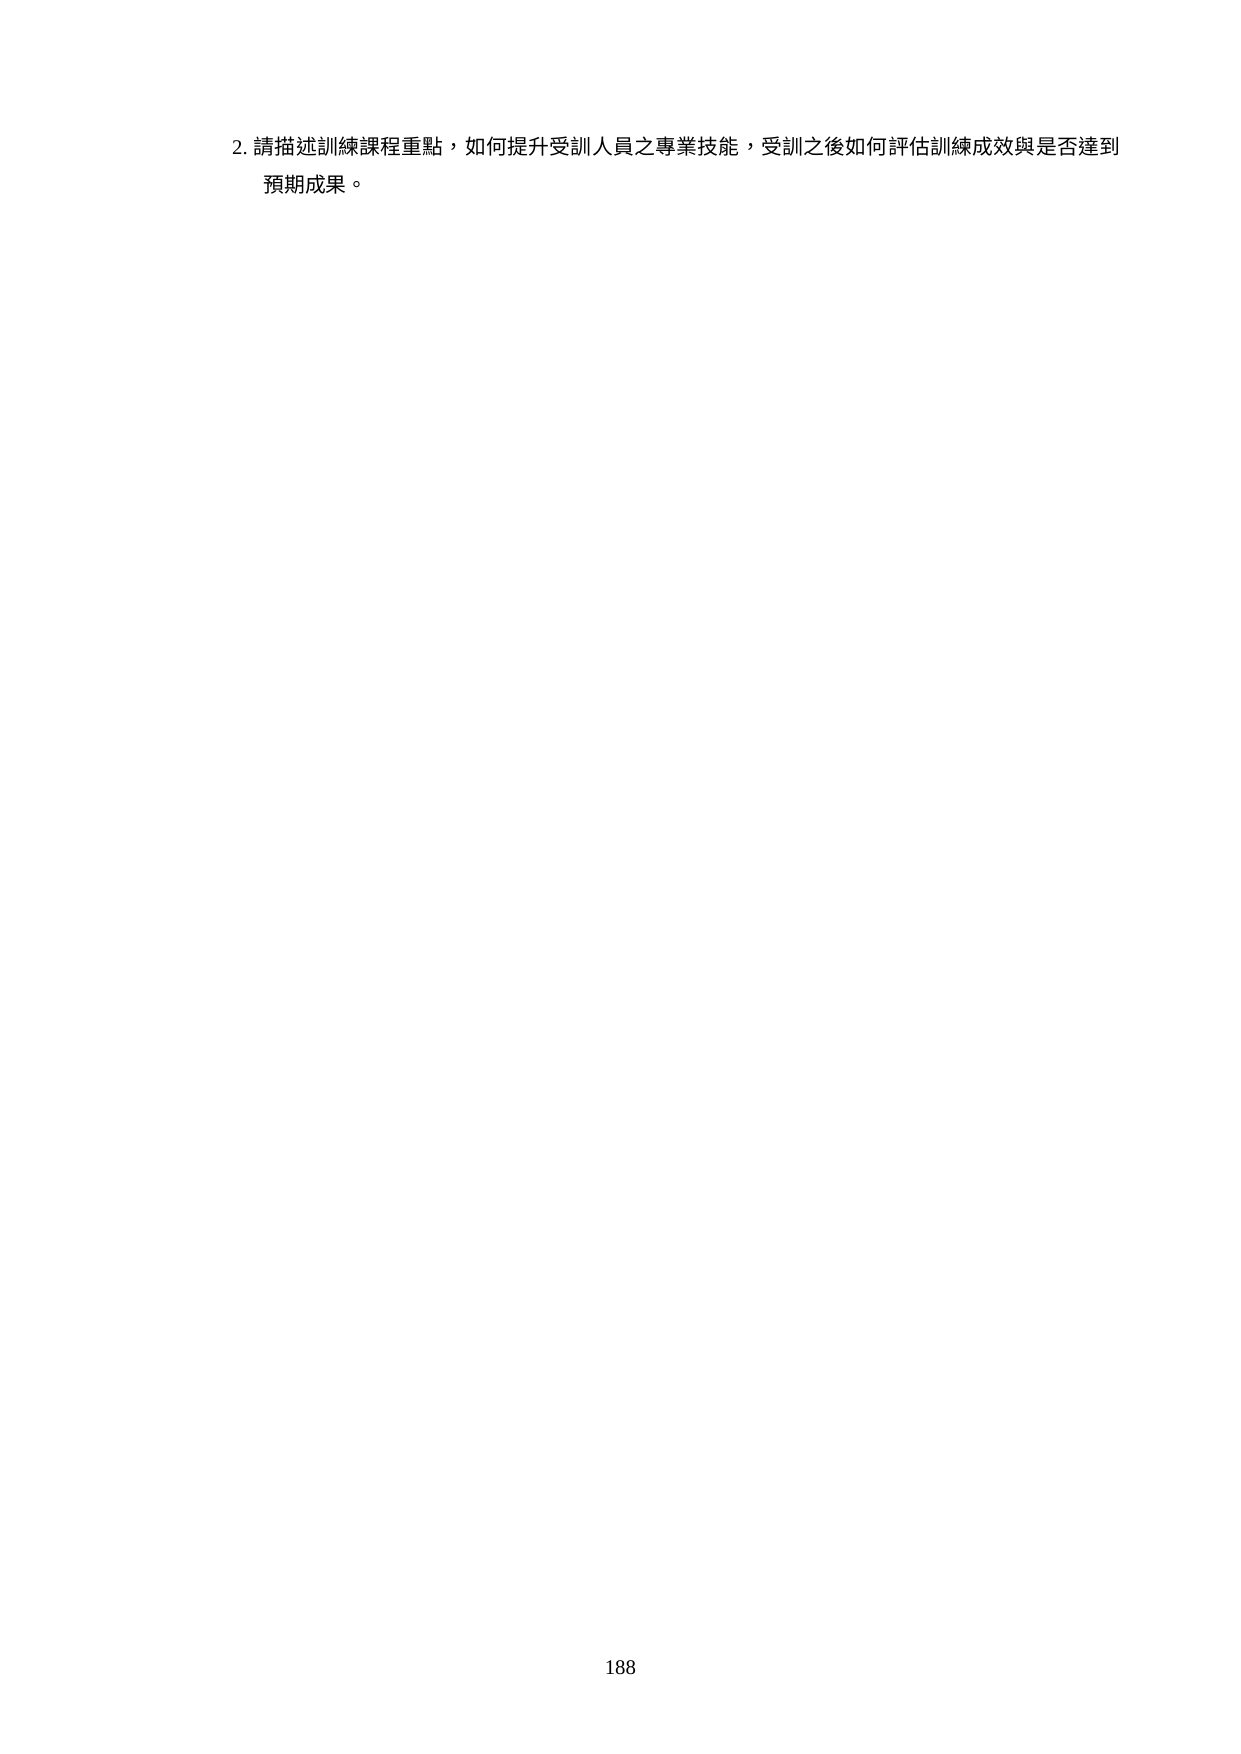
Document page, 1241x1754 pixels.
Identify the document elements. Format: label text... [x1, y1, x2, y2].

text 2. 請描述訓練課程重點，如何提升受訓人員之專業技能，受訓之後如何評估訓練成效與是否達到預期成果。 [232, 127, 1122, 202]
